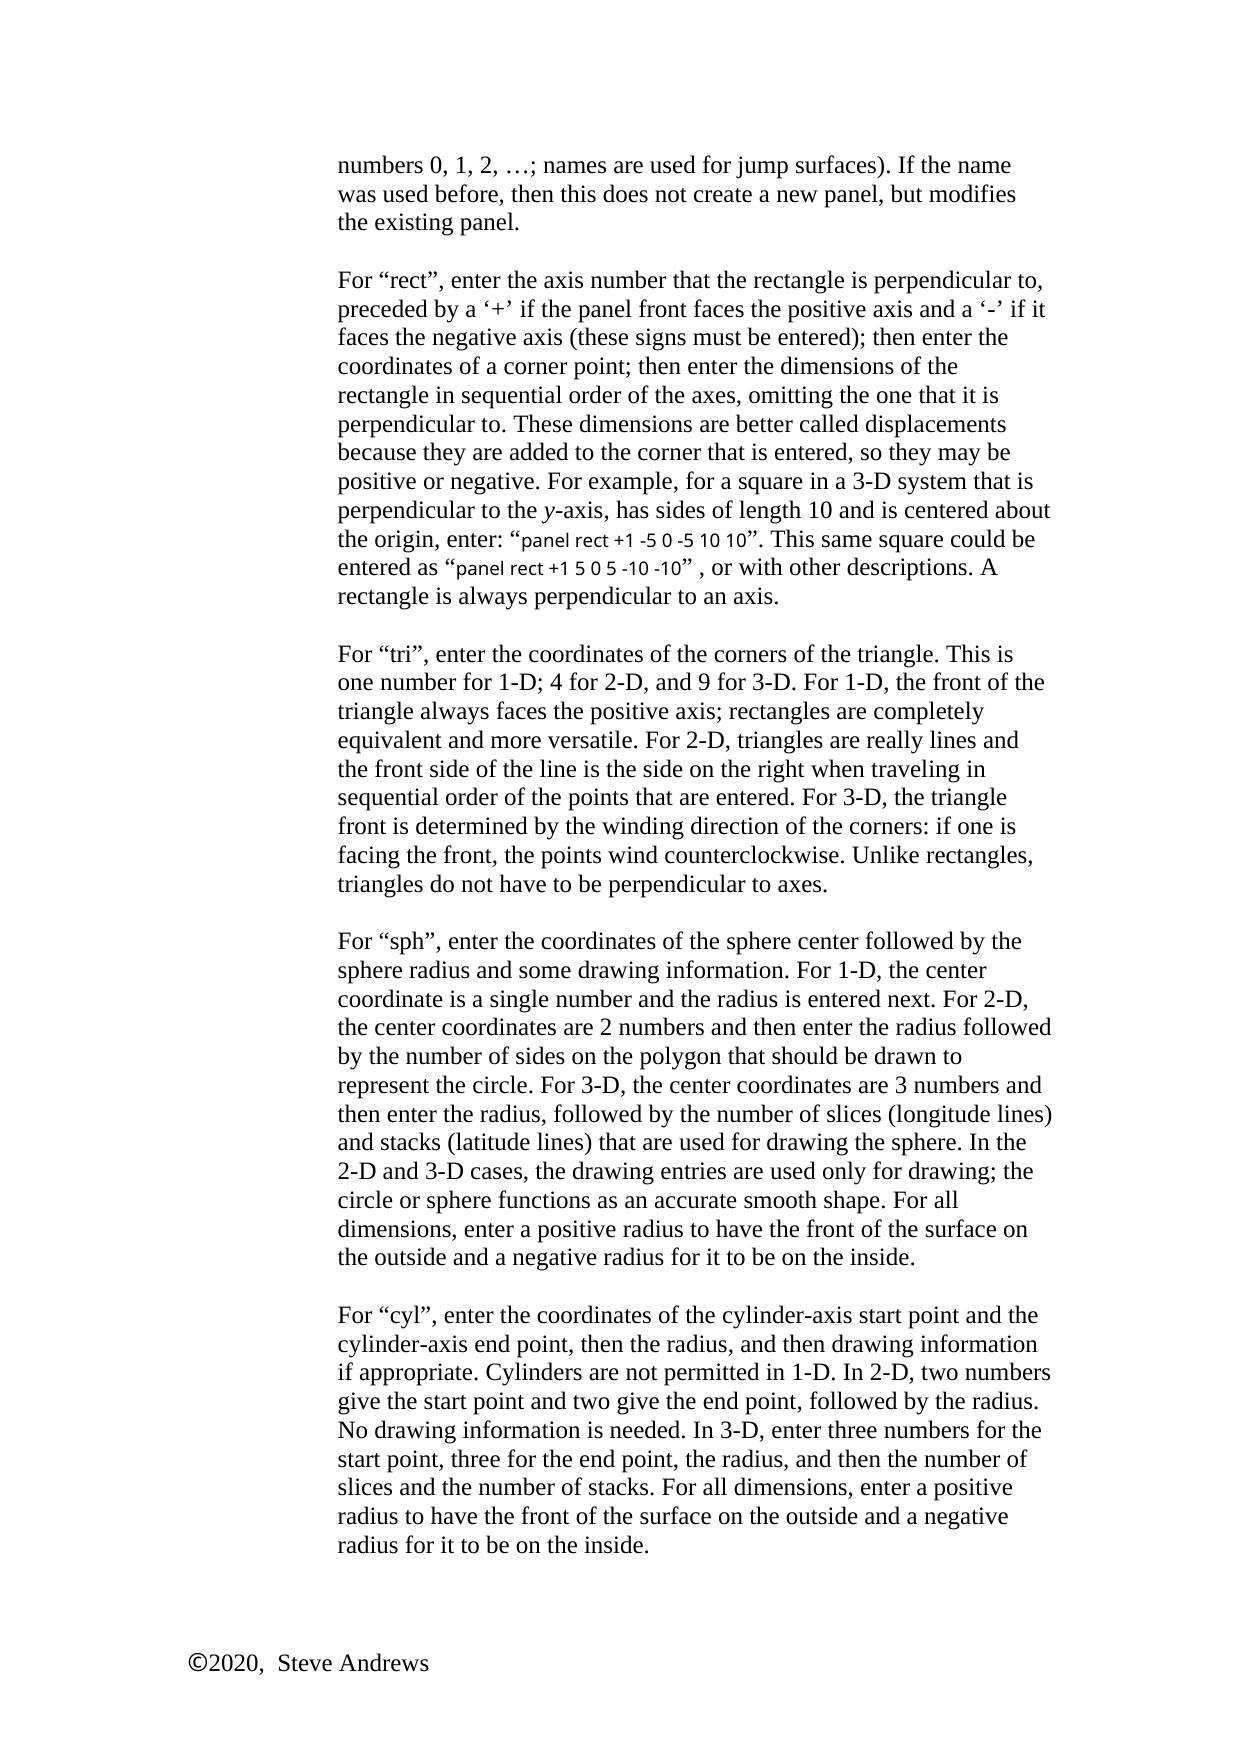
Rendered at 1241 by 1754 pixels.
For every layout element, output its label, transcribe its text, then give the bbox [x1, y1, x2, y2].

text For “cyl”, enter the coordinates of the cylinder-axis start point and the cylinder-axis end point, then the radius, and then drawing information if appropriate. Cylinders are not permitted in 1-D. In 2-D, two numbers give the start point and two give the end point, followed by the radius. No drawing information is needed. In 3-D, enter three numbers for the start point, three for the end point, the radius, and then the number of slices and the number of stacks. For all dimensions, enter a positive radius to have the front of the surface on the outside and a negative radius for it to be on the inside. [187, 1300, 1053, 1559]
text For “sph”, enter the coordinates of the sphere center followed by the sphere radius and some drawing information. For 1-D, the center coordinate is a single number and the radius is entered next. For 2-D, the center coordinates are 2 numbers and then enter the radius followed by the number of sides on the polygon that should be drawn to represent the circle. For 3-D, the center coordinates are 3 numbers and then enter the radius, followed by the number of slices (longitude lines) and stacks (latitude lines) that are used for drawing the sphere. In the 2-D and 3-D cases, the drawing entries are used only for drawing; the circle or sphere functions as an accurate smooth shape. For all dimensions, enter a positive radius to have the front of the surface on the outside and a negative radius for it to be on the inside. [187, 926, 1053, 1271]
text numbers 0, 1, 2, …; names are used for jump surfaces). If the name was used before, then this does not create a new panel, but modifies the existing panel. [187, 150, 1053, 236]
text For “rect”, enter the axis number that the rectangle is perpendicular to, preceded by a ‘+’ if the panel front faces the positive axis and a ‘-’ if it faces the negative axis (these signs must be entered); then enter the coordinates of a corner point; then enter the dimensions of the rectangle in sequential order of the axes, omitting the one that it is perpendicular to. These dimensions are better called displacements because they are added to the corner that is entered, so they may be positive or negative. For example, for a square in a 3-D system that is perpendicular to the y-axis, has sides of length 10 and is centered about the origin, enter: “panel rect +1 -5 0 -5 10 10”. This same square could be entered as “panel rect +1 5 0 5 -10 -10” , or with other descriptions. A rectangle is always perpendicular to an axis. [187, 265, 1053, 610]
text For “tri”, enter the coordinates of the corners of the triangle. This is one number for 1-D; 4 for 2-D, and 9 for 3-D. For 1-D, the front of the triangle always faces the positive axis; rectangles are completely equivalent and more versatile. For 2-D, triangles are really lines and the front side of the line is the side on the right when traveling in sequential order of the points that are entered. For 3-D, the triangle front is determined by the winding direction of the corners: if one is facing the front, the points wind counterclockwise. Unlike rectangles, triangles do not have to be perpendicular to axes. [187, 639, 1053, 897]
